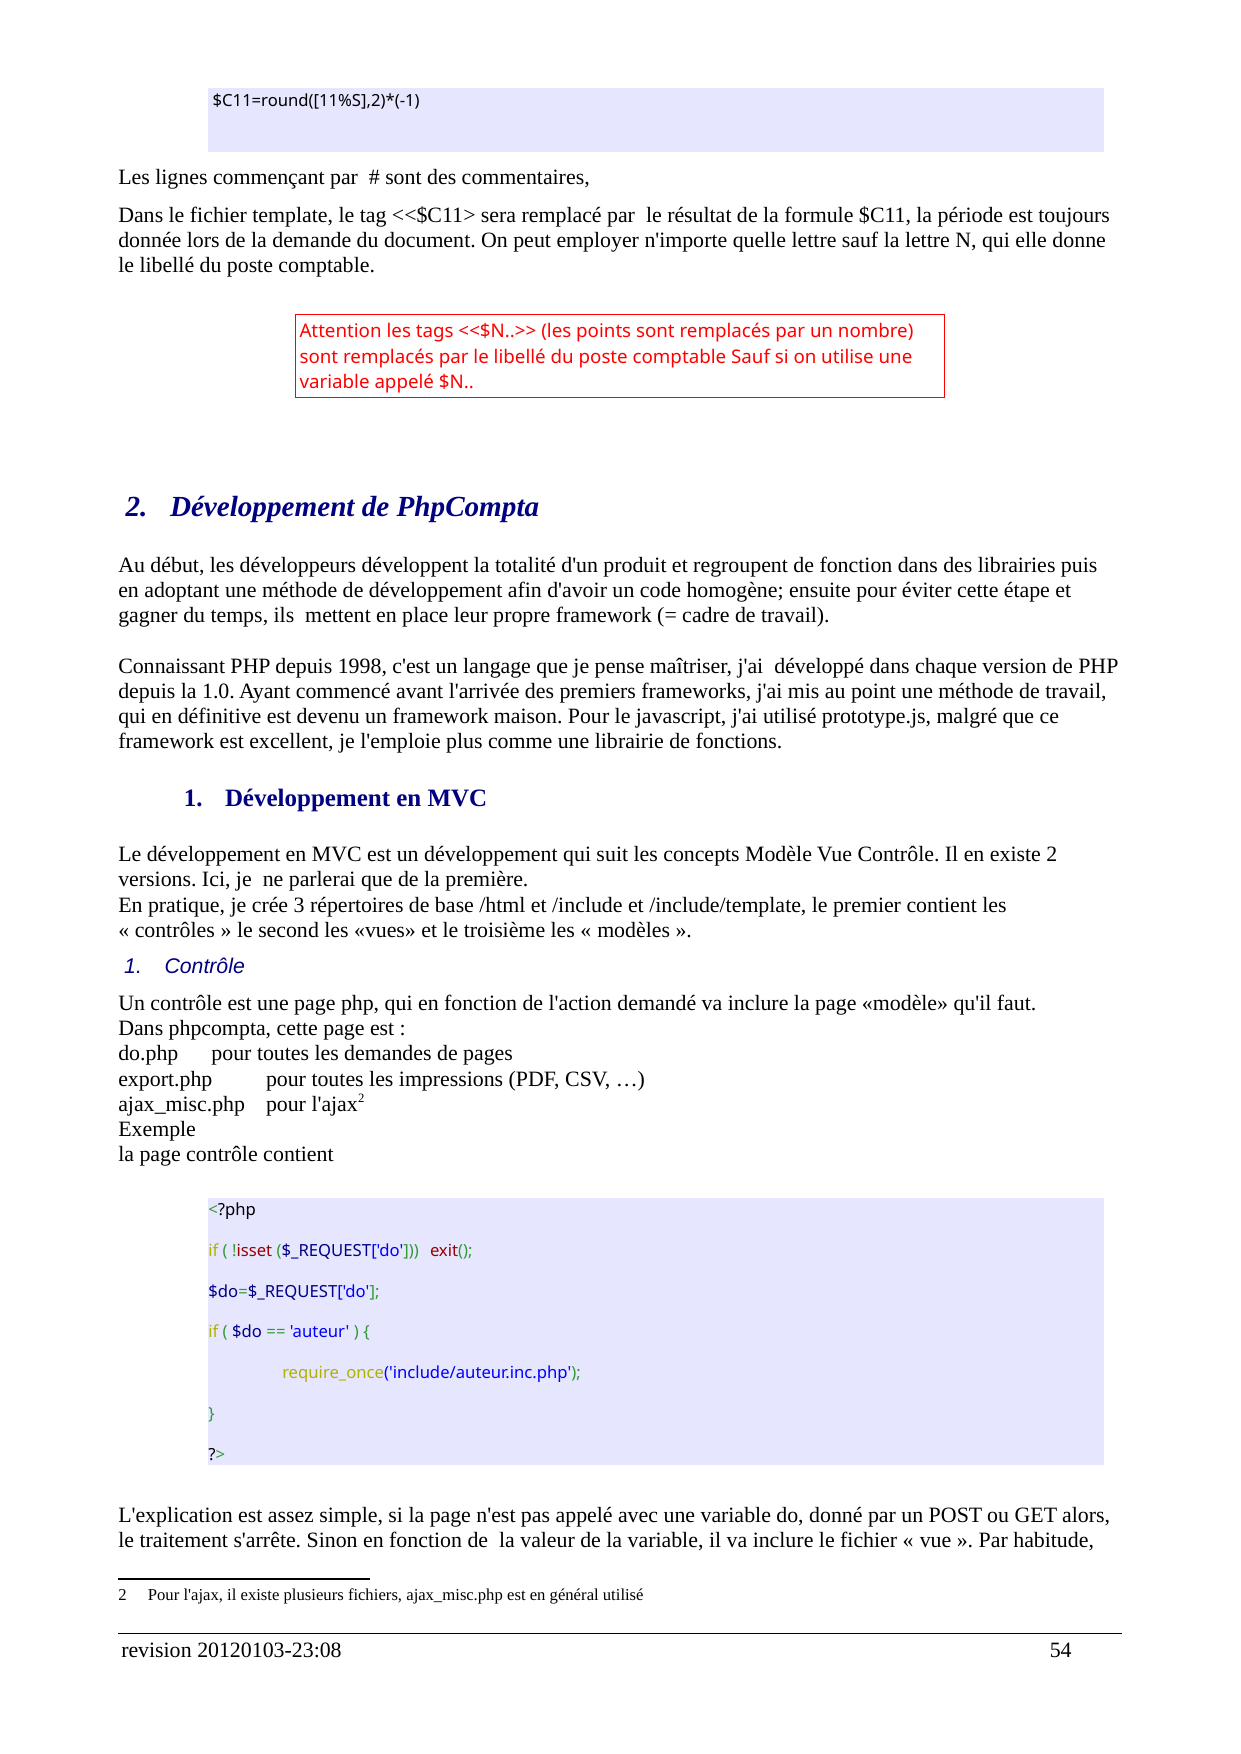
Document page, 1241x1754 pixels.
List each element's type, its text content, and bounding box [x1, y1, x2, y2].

text require_once('include/auteur.inc.php'); [208, 1361, 1104, 1383]
text la page contrôle contient [118, 1141, 1122, 1166]
text } [208, 1401, 1104, 1424]
text Les lignes commençant par # sont des commentaires, [118, 164, 1122, 189]
text Attention les tags <<$N..>> (les points sont remplacés par un nombre) sont remplacés par le libellé du poste comptable Sauf si on utilise une variable appelé $N.. [296, 315, 944, 397]
subtitle Contrôle [118, 954, 1122, 978]
text do.php pour toutes les demandes de pages [118, 1040, 1122, 1066]
text Au début, les développeurs développent la totalité d'un produit et regroupent de fonction dans des librairies puis en adoptant une méthode de développement afin d'avoir un code homogène; ensuite pour éviter cette étape et gagner du temps, ils mettent en place leur propre framework (= cadre de travail). [118, 552, 1122, 627]
text if ( $do == 'auteur' ) { [208, 1320, 1104, 1343]
text Connaissant PHP depuis 1998, c'est un langage que je pense maîtriser, j'ai développé dans chaque version de PHP depuis la 1.0. Ayant commencé avant l'arrivée des premiers frameworks, j'ai mis au point une méthode de travail, qui en définitive est devenu un framework maison. Pour le javascript, j'ai utilisé prototype.js, malgré que ce framework est excellent, je l'emploie plus comme une librairie de fonctions. [118, 653, 1122, 753]
text $do=$_REQUEST['do']; [208, 1279, 1104, 1302]
text export.php pour toutes les impressions (PDF, CSV, …) [118, 1066, 1122, 1091]
text ajax_misc.php pour l'ajax [118, 1091, 1122, 1116]
text Dans le fichier template, le tag <<$C11> sera remplacé par le résultat de la formule $C11, la période est toujours donnée lors de la demande du document. On peut employer n'importe quelle lettre sauf la lettre N, qui elle donne le libellé du poste comptable. [118, 202, 1122, 277]
text <?php [208, 1198, 1104, 1220]
text $C11=round([11%S],2)*(-1) [208, 88, 1104, 111]
text Le développement en MVC est un développement qui suit les concepts Modèle Vue Contrôle. Il en existe 2 versions. Ici, je ne parlerai que de la première. [118, 841, 1122, 892]
text En pratique, je crée 3 répertoires de base /html et /include et /include/template, le premier contient les « contrôles » le second les «vues» et le troisième les « modèles ». [118, 892, 1122, 942]
subtitle Développement en MVC [177, 783, 1122, 812]
text if ( !isset ($_REQUEST['do'])) exit(); [208, 1238, 1104, 1261]
text L'explication est assez simple, si la page n'est pas appelé avec une variable do, donné par un POST ou GET alors, le traitement s'arrête. Sinon en fonction de la valeur de la variable, il va inclure le fichier « vue ». Par habitude, [118, 1502, 1122, 1552]
text Pour l'ajax, il existe plusieurs fichiers, ajax_misc.php est en général utilisé [118, 1585, 1122, 1604]
text Un contrôle est une page php, qui en fonction de l'action demandé va inclure la page «modèle» qu'il faut. [118, 990, 1122, 1015]
text ?> [208, 1442, 1104, 1465]
text Exemple [118, 1116, 1122, 1141]
subtitle Développement de PhpCompta [118, 489, 1122, 522]
text Dans phpcompta, cette page est : [118, 1015, 1122, 1040]
